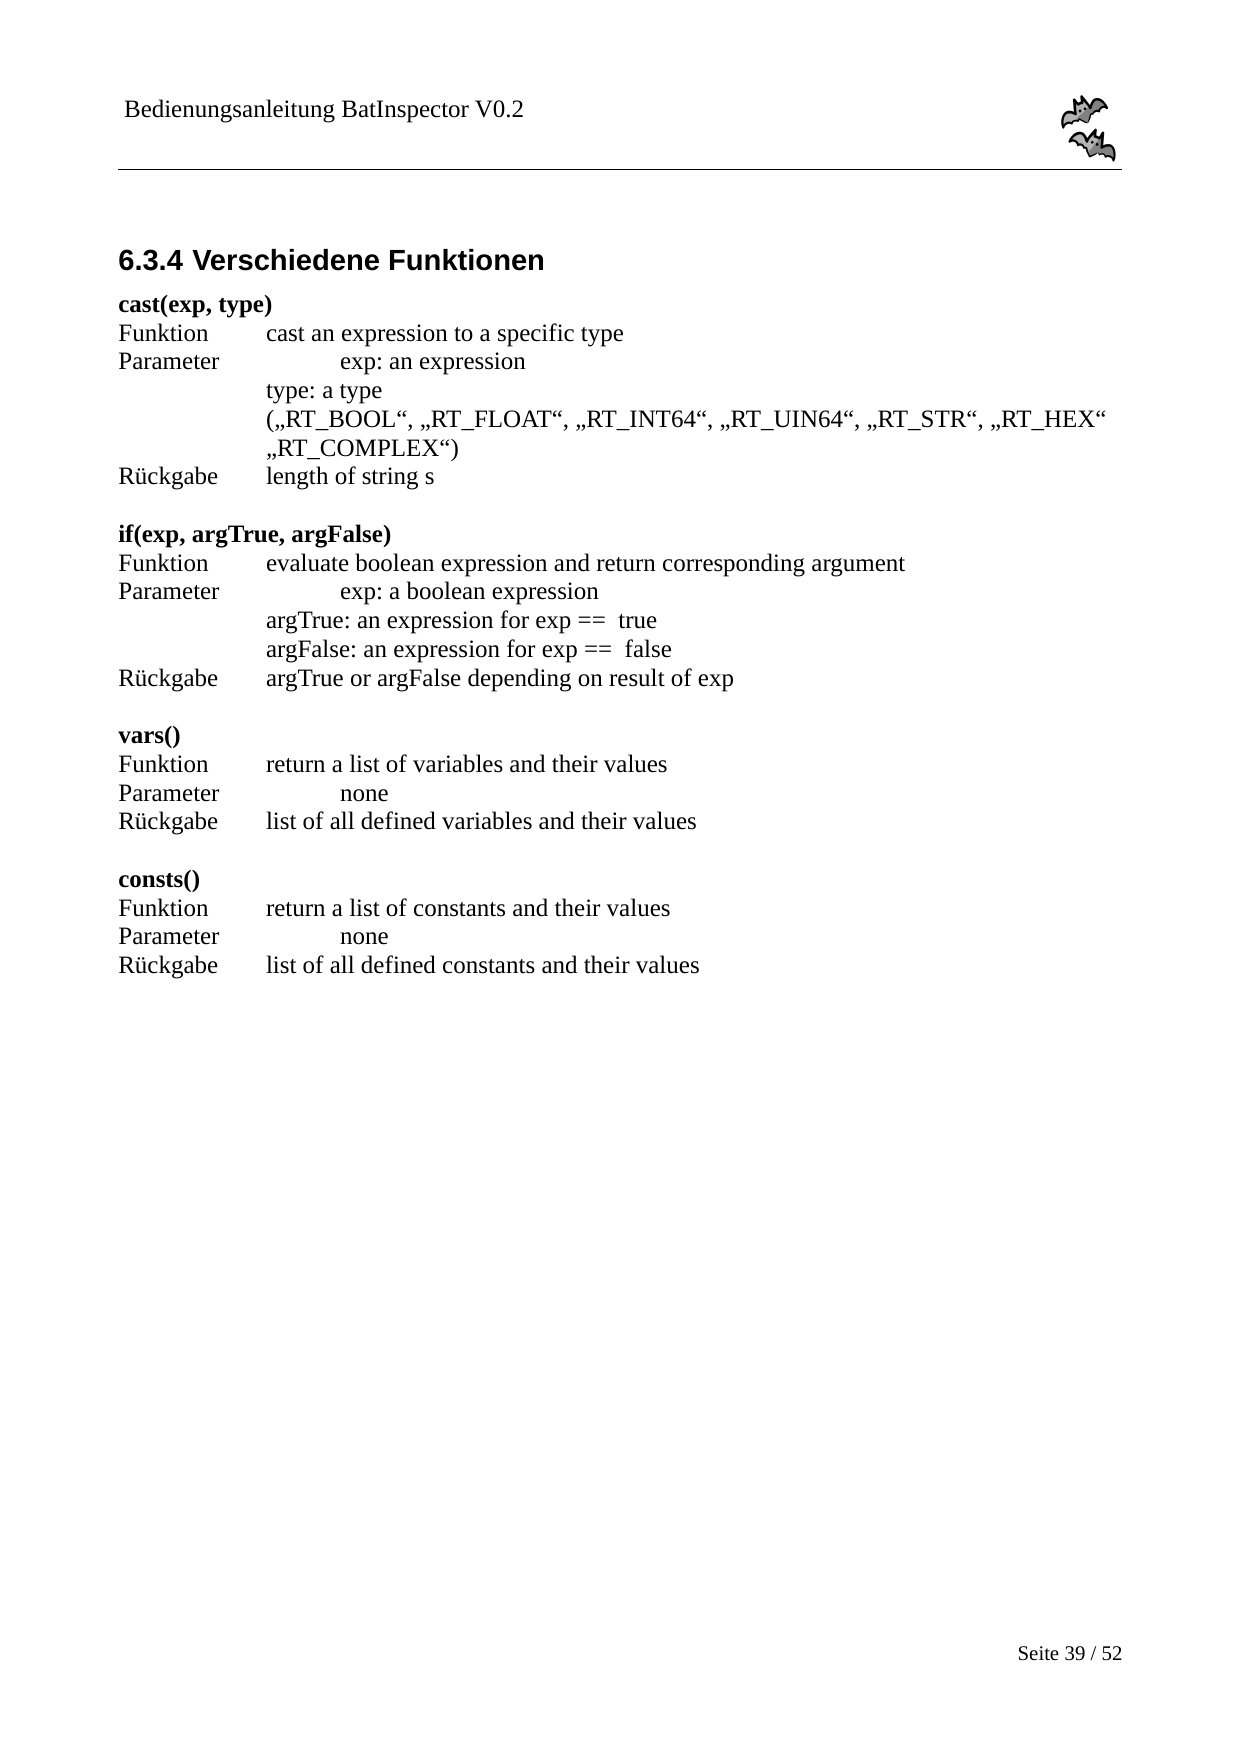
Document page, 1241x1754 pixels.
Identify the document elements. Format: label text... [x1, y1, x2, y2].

picture [1057, 95, 1120, 162]
text consts() [118, 864, 1122, 893]
text Funktion evaluate boolean expression and return corresponding argument [118, 548, 1122, 576]
text Parameter none [118, 778, 1122, 806]
subtitle Verschiedene Funktionen [118, 243, 1122, 276]
text cast(exp, type) [118, 289, 1122, 318]
text vars() [118, 720, 1122, 749]
text Parameter exp: an expression type: a type („RT_BOOL“, „RT_FLOAT“, „RT_INT64“, „RT_UIN64“, „RT_STR“, „RT_HEX“ „RT_COMPLEX“) [118, 346, 1122, 461]
text Parameter none [118, 921, 1122, 950]
text Rückgabe length of string s [118, 461, 1122, 490]
text Funktion return a list of constants and their values [118, 893, 1122, 921]
text Rückgabe list of all defined constants and their values [118, 950, 1122, 979]
text Parameter exp: a boolean expression argTrue: an expression for exp == true argFalse: an expression for exp == false Rückgabe argTrue or argFalse depending on result of exp [118, 576, 1122, 691]
text Rückgabe list of all defined variables and their values [118, 806, 1122, 835]
text if(exp, argTrue, argFalse) [118, 519, 1122, 548]
text Funktion cast an expression to a specific type [118, 318, 1122, 346]
text Funktion return a list of variables and their values [118, 749, 1122, 778]
